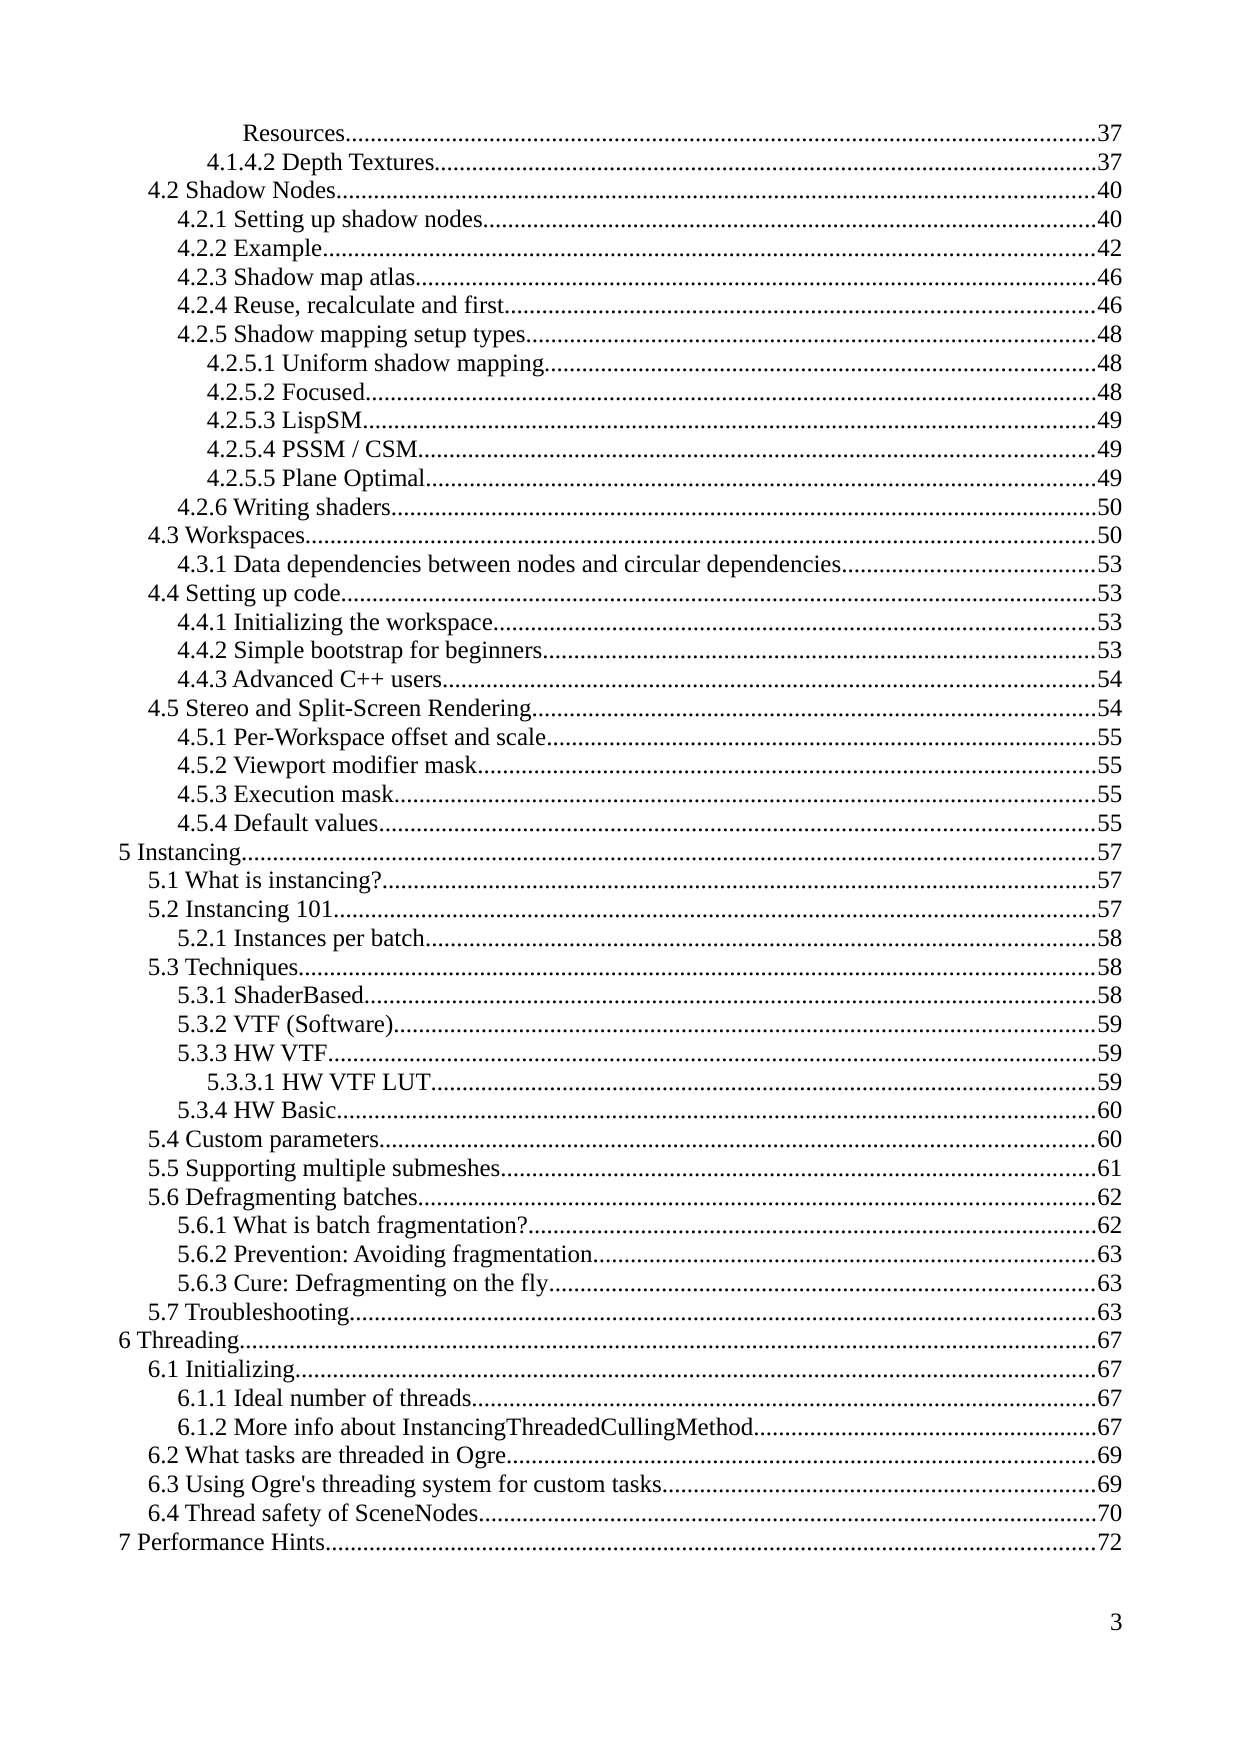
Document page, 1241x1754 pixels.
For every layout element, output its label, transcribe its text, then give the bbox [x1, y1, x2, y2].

text 4.2 Shadow Nodes 40 [148, 176, 1122, 204]
text 6.2 What tasks are threaded in Ogre 69 [148, 1441, 1122, 1469]
text 4.5.2 Viewport modifier mask 55 [177, 751, 1122, 779]
text 5.3.3.1 HW VTF LUT 59 [207, 1067, 1122, 1096]
text 5 Instancing 57 [118, 837, 1122, 866]
text 5.1 What is instancing? 57 [148, 866, 1122, 894]
text 5.6.2 Prevention: Avoiding fragmentation 63 [177, 1239, 1122, 1268]
text 6.4 Thread safety of SceneNodes 70 [148, 1498, 1122, 1527]
text 4.5 Stereo and Split-Screen Rendering 54 [148, 693, 1122, 722]
text 5.4 Custom parameters 60 [148, 1124, 1122, 1153]
text 4.2.5.2 Focused 48 [207, 377, 1122, 406]
text 4.4.2 Simple bootstrap for beginners 53 [177, 636, 1122, 664]
text 5.7 Troubleshooting 63 [148, 1297, 1122, 1326]
text 6.1.1 Ideal number of threads 67 [177, 1383, 1122, 1412]
text 4.4.1 Initializing the workspace 53 [177, 607, 1122, 636]
text 4.4 Setting up code 53 [148, 578, 1122, 607]
text 5.6.1 What is batch fragmentation? 62 [177, 1211, 1122, 1239]
text 4.2.3 Shadow map atlas 46 [177, 262, 1122, 291]
text 4.4.3 Advanced C++ users 54 [177, 664, 1122, 693]
text 5.3.3 HW VTF 59 [177, 1038, 1122, 1067]
text 5.5 Supporting multiple submeshes 61 [148, 1153, 1122, 1182]
text 4.2.1 Setting up shadow nodes 40 [177, 204, 1122, 233]
text 4.2.2 Example 42 [177, 233, 1122, 262]
text 4.5.3 Execution mask 55 [177, 779, 1122, 808]
text 6.3 Using Ogre's threading system for custom tasks 69 [148, 1469, 1122, 1498]
text 4.3.1 Data dependencies between nodes and circular dependencies 53 [177, 549, 1122, 578]
text 4.5.1 Per-Workspace offset and scale 55 [177, 722, 1122, 751]
text 4.2.6 Writing shaders 50 [177, 492, 1122, 521]
text 5.6 Defragmenting batches 62 [148, 1182, 1122, 1211]
text 5.3.4 HW Basic 60 [177, 1096, 1122, 1124]
text 4.2.5.4 PSSM / CSM 49 [207, 434, 1122, 463]
text 5.3.2 VTF (Software) 59 [177, 1009, 1122, 1038]
text 6.1 Initializing 67 [148, 1354, 1122, 1383]
text 4.5.4 Default values 55 [177, 808, 1122, 837]
text 5.2 Instancing 101 57 [148, 894, 1122, 923]
text 4.3 Workspaces 50 [148, 521, 1122, 549]
text 4.2.5.5 Plane Optimal 49 [207, 463, 1122, 492]
text 4.2.5.1 Uniform shadow mapping 48 [207, 348, 1122, 377]
text 6.1.2 More info about InstancingThreadedCullingMethod 67 [177, 1412, 1122, 1441]
text 4.2.4 Reuse, recalculate and first 46 [177, 291, 1122, 319]
text 7 Performance Hints 72 [118, 1527, 1122, 1556]
text 4.1.4.2 Depth Textures 37 [207, 147, 1122, 176]
text 4.2.5 Shadow mapping setup types 48 [177, 319, 1122, 348]
text 5.3.1 ShaderBased 58 [177, 981, 1122, 1009]
text 5.3 Techniques 58 [148, 952, 1122, 981]
text 4.2.5.3 LispSM 49 [207, 406, 1122, 434]
text Resources 37 [236, 118, 1122, 147]
text 5.2.1 Instances per batch 58 [177, 923, 1122, 952]
text 5.6.3 Cure: Defragmenting on the fly 63 [177, 1268, 1122, 1297]
text 6 Threading 67 [118, 1326, 1122, 1354]
